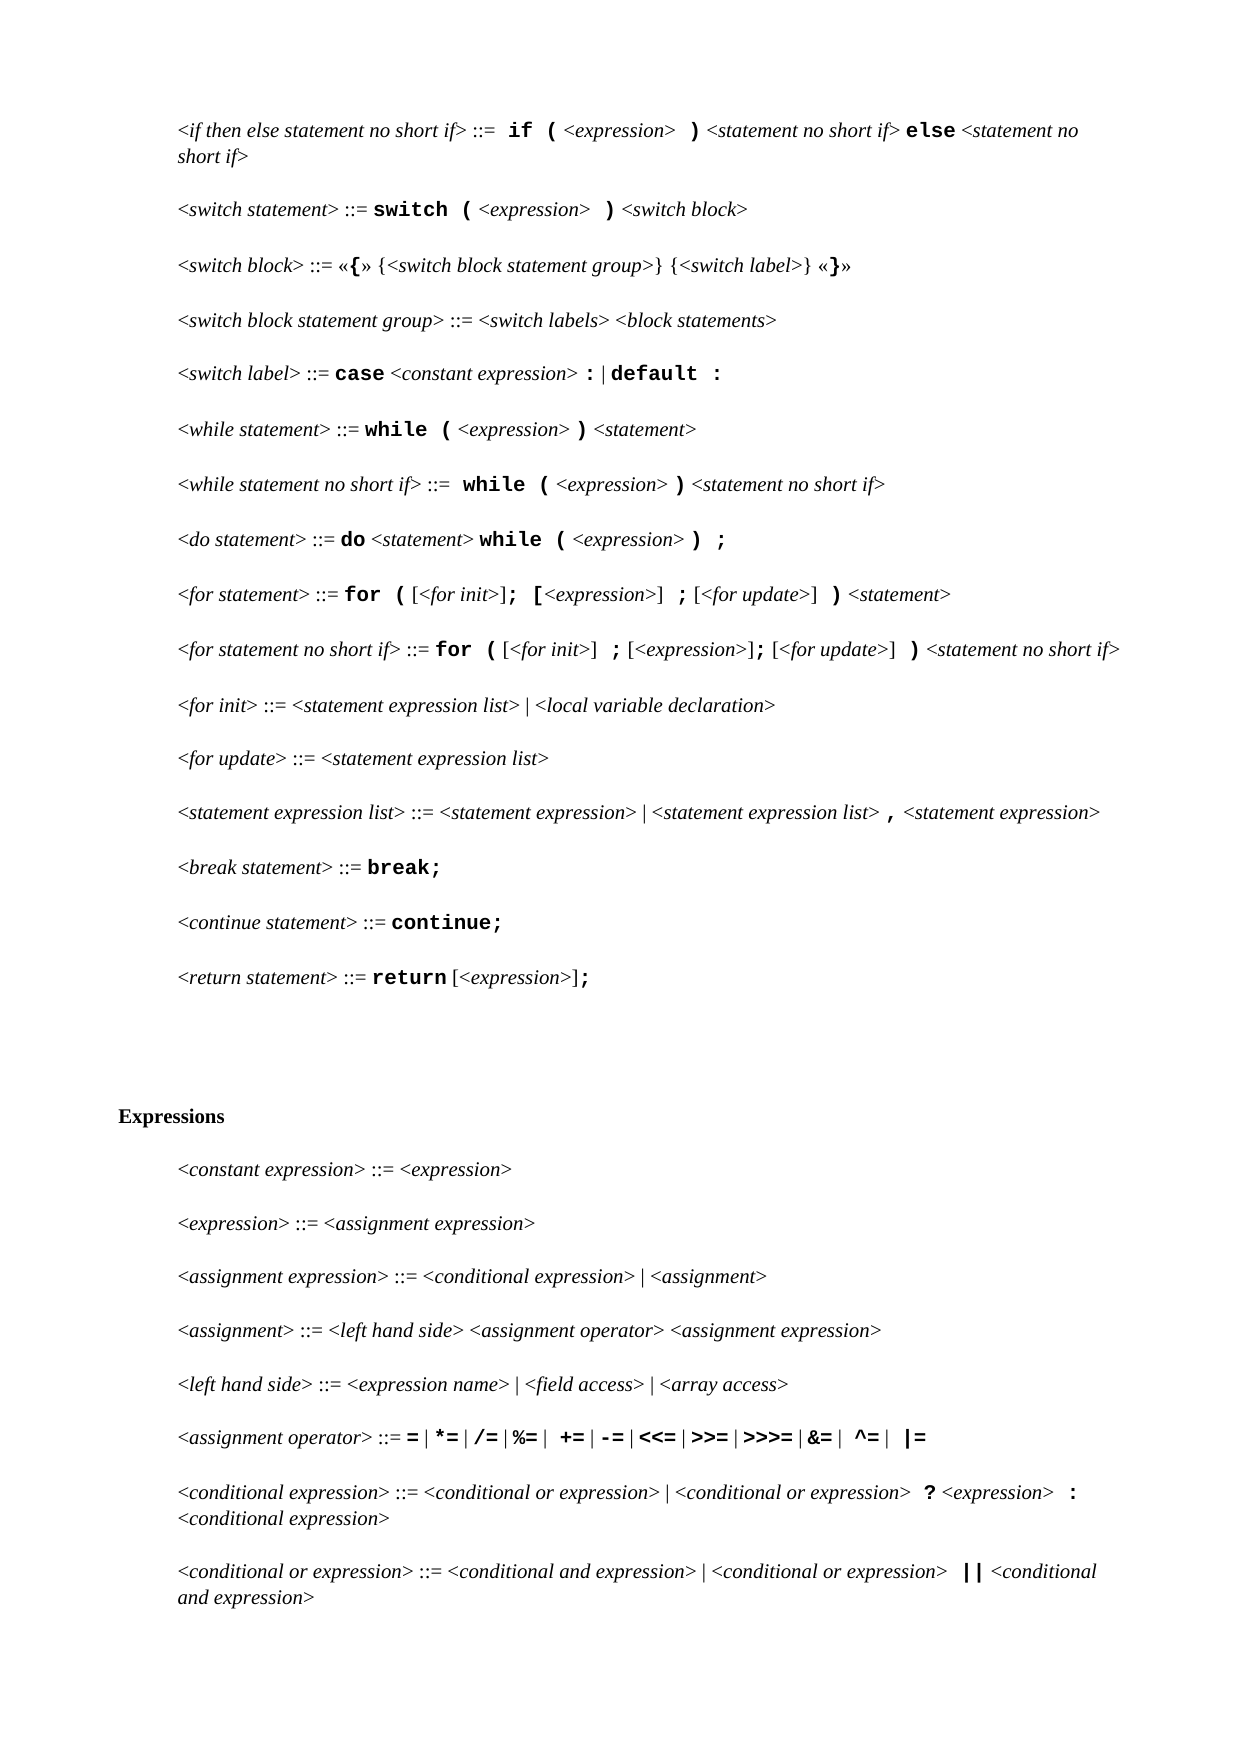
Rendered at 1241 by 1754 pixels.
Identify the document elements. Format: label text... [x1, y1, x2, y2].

list <assignment expression> ::= <conditional expression> | <assignment> [177, 1264, 1122, 1288]
list <for statement> ::= for ( [<for init>]; [<expression>] ; [<for update>] ) <statement> [177, 582, 1122, 608]
list <for statement no short if> ::= for ( [<for init>] ; [<expression>]; [<for update>] ) <statement no short if> [177, 637, 1122, 663]
list <left hand side> ::= <expression name> | <field access> | <array access> [177, 1371, 1122, 1396]
list <switch block statement group> ::= <switch labels> <block statements> [177, 308, 1122, 332]
list <while statement no short if> ::= while ( <expression> ) <statement no short if> [177, 472, 1122, 497]
list <constant expression> ::= <expression> [177, 1157, 1122, 1181]
list <conditional expression> ::= <conditional or expression> | <conditional or expression> ? <expression> : <conditional expression> [177, 1480, 1122, 1530]
list <switch label> ::= case <constant expression> : | default : [177, 361, 1122, 387]
list <statement expression list> ::= <statement expression> | <statement expression list> , <statement expression> [177, 800, 1122, 825]
list <expression> ::= <assignment expression> [177, 1211, 1122, 1235]
list <for init> ::= <statement expression list> | <local variable declaration> [177, 693, 1122, 717]
list <break statement> ::= break; [177, 855, 1122, 881]
list <assignment operator> ::= = | *= | /= | %= | += | -= | <<= | >>= | >>>= | &= | ^= | |= [177, 1425, 1122, 1451]
subtitle Expressions [118, 1104, 1122, 1128]
list <return statement> ::= return [<expression>]; [177, 965, 1122, 991]
list <for update> ::= <statement expression list> [177, 746, 1122, 770]
list <assignment> ::= <left hand side> <assignment operator> <assignment expression> [177, 1318, 1122, 1342]
list <continue statement> ::= continue; [177, 910, 1122, 936]
list <switch statement> ::= switch ( <expression> ) <switch block> [177, 197, 1122, 223]
list <conditional or expression> ::= <conditional and expression> | <conditional or expression> || <conditional and expression> [177, 1559, 1122, 1609]
list <while statement> ::= while ( <expression> ) <statement> [177, 417, 1122, 442]
list <if then else statement no short if> ::= if ( <expression> ) <statement no short if> else <statement no short if> [177, 118, 1122, 168]
list <switch block> ::= «{» {<switch block statement group>} {<switch label>} «}» [177, 253, 1122, 278]
list <do statement> ::= do <statement> while ( <expression> ) ; [177, 527, 1122, 553]
